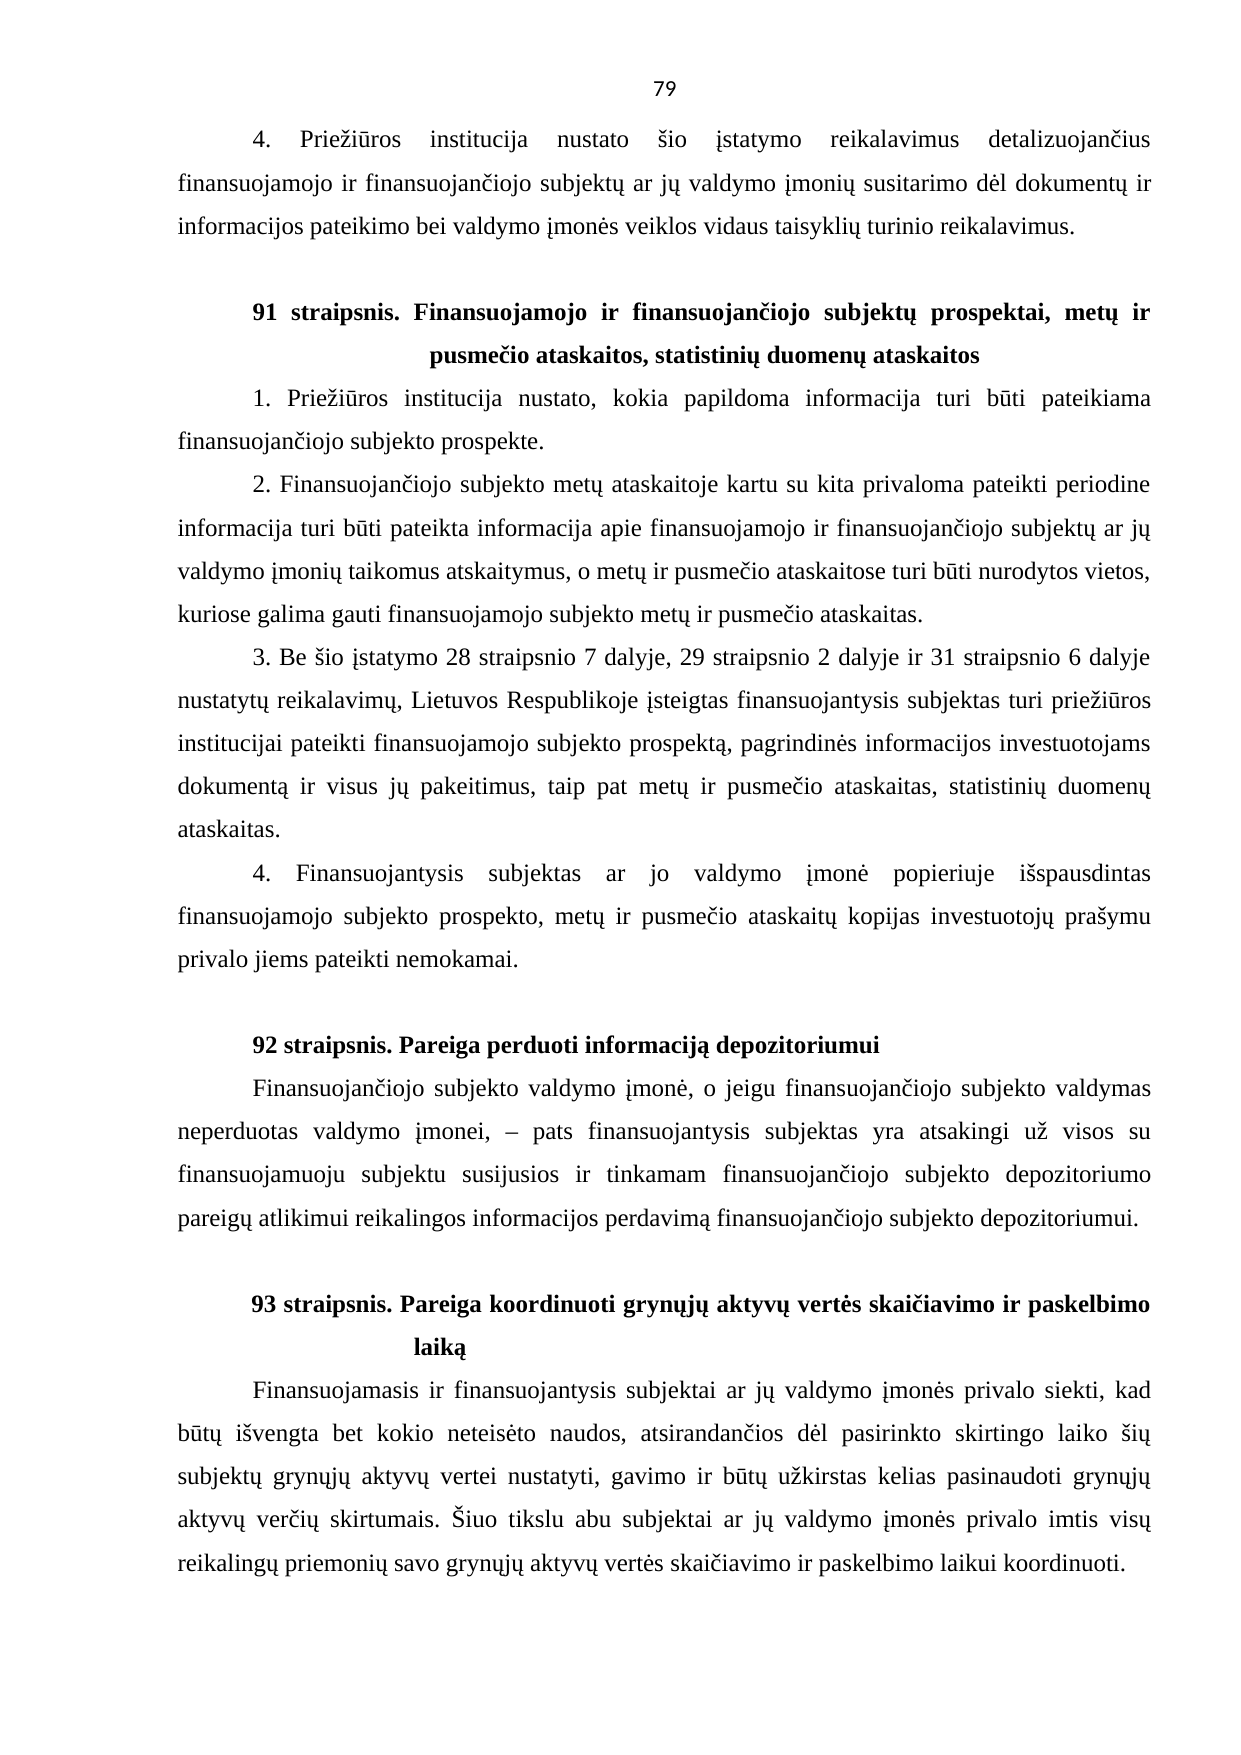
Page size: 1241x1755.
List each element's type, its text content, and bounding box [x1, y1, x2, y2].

text Finansuojančiojo subjekto valdymo įmonė, o jeigu finansuojančiojo subjekto valdymas neperduotas valdymo įmonei, – pats finansuojantysis subjektas yra atsakingi už visos su finansuojamuoju subjektu susijusios ir tinkamam finansuojančiojo subjekto depozitoriumo pareigų atlikimui reikalingos informacijos perdavimą finansuojančiojo subjekto depozitoriumui. [177, 1073, 1152, 1231]
text 1. Priežiūros institucija nustato, kokia papildoma informacija turi būti pateikiama finansuojančiojo subjekto prospekte. [177, 383, 1152, 455]
text 4. Finansuojantysis subjektas ar jo valdymo įmonė popieriuje išspausdintas finansuojamojo subjekto prospekto, metų ir pusmečio ataskaitų kopijas investuotojų prašymu privalo jiems pateikti nemokamai. [177, 858, 1152, 973]
text 92 straipsnis. Pareiga perduoti informaciją depozitoriumui [252, 1030, 1152, 1059]
text 4. Priežiūros institucija nustato šio įstatymo reikalavimus detalizuojančius finansuojamojo ir finansuojančiojo subjektų ar jų valdymo įmonių susitarimo dėl dokumentų ir informacijos pateikimo bei valdymo įmonės veiklos vidaus taisyklių turinio reikalavimus. [177, 124, 1152, 239]
text 2. Finansuojančiojo subjekto metų ataskaitoje kartu su kita privaloma pateikti periodine informacija turi būti pateikta informacija apie finansuojamojo ir finansuojančiojo subjektų ar jų valdymo įmonių taikomus atskaitymus, o metų ir pusmečio ataskaitose turi būti nurodytos vietos, kuriose galima gauti finansuojamojo subjekto metų ir pusmečio ataskaitas. [177, 469, 1152, 628]
text 93 straipsnis. Pareiga koordinuoti grynųjų aktyvų vertės skaičiavimo ir paskelbimo laiką [251, 1289, 1152, 1361]
text 3. Be šio įstatymo 28 straipsnio 7 dalyje, 29 straipsnio 2 dalyje ir 31 straipsnio 6 dalyje nustatytų reikalavimų, Lietuvos Respublikoje įsteigtas finansuojantysis subjektas turi priežiūros institucijai pateikti finansuojamojo subjekto prospektą, pagrindinės informacijos investuotojams dokumentą ir visus jų pakeitimus, taip pat metų ir pusmečio ataskaitas, statistinių duomenų ataskaitas. [177, 642, 1152, 843]
text 91 straipsnis. Finansuojamojo ir finansuojančiojo subjektų prospektai, metų ir pusmečio ataskaitos, statistinių duomenų ataskaitos [252, 297, 1152, 369]
text Finansuojamasis ir finansuojantysis subjektai ar jų valdymo įmonės privalo siekti, kad būtų išvengta bet kokio neteisėto naudos, atsirandančios dėl pasirinkto skirtingo laiko šių subjektų grynųjų aktyvų vertei nustatyti, gavimo ir būtų užkirstas kelias pasinaudoti grynųjų aktyvų verčių skirtumais. Šiuo tikslu abu subjektai ar jų valdymo įmonės privalo imtis visų reikalingų priemonių savo grynųjų aktyvų vertės skaičiavimo ir paskelbimo laikui koordinuoti. [177, 1375, 1152, 1576]
